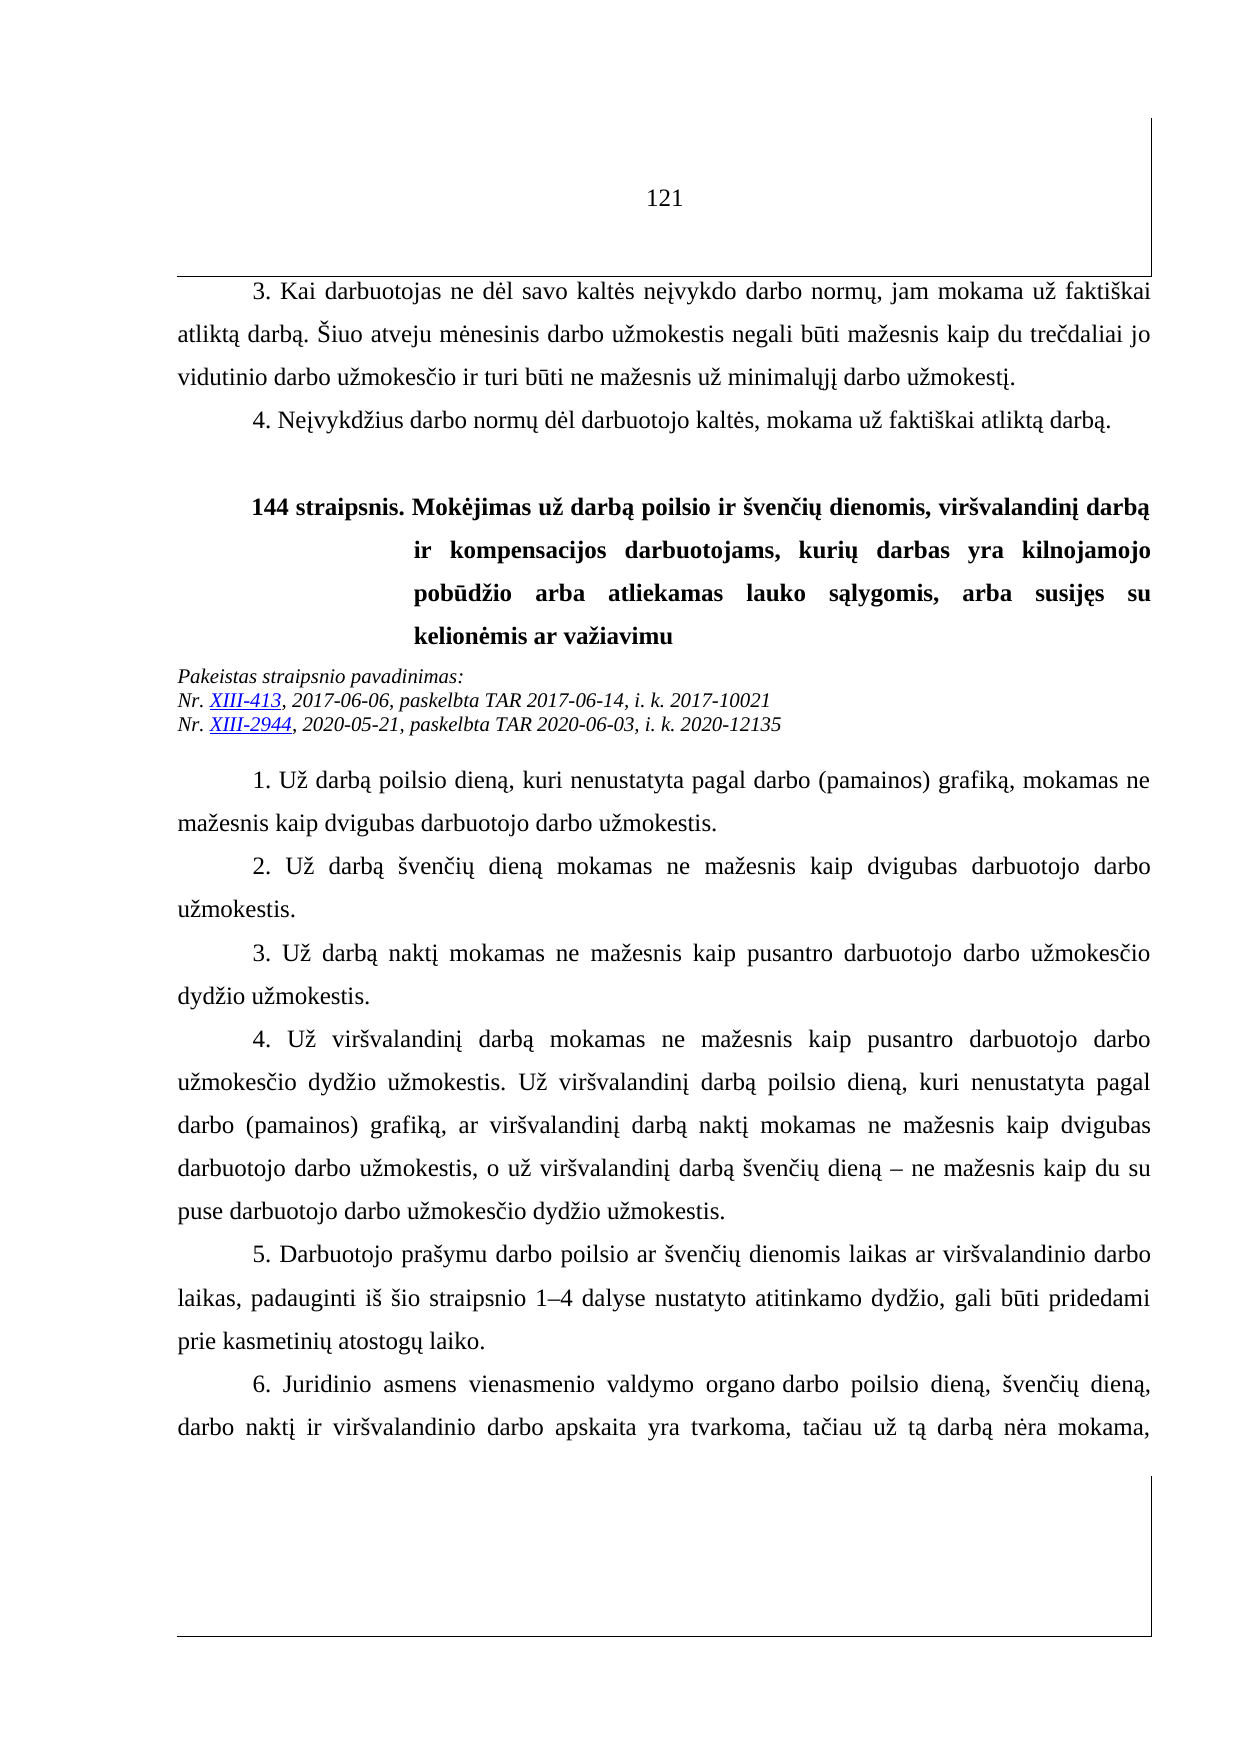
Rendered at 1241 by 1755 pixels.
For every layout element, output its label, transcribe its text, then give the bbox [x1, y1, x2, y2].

text 1. Už darbą poilsio dieną, kuri nenustatyta pagal darbo (pamainos) grafiką, mokamas ne mažesnis kaip dvigubas darbuotojo darbo užmokestis. [177, 765, 1152, 837]
text 3. Už darbą naktį mokamas ne mažesnis kaip pusantro darbuotojo darbo užmokesčio dydžio užmokestis. [177, 938, 1152, 1009]
text 6. Juridinio asmens vienasmenio valdymo organo darbo poilsio dieną, švenčių dieną, darbo naktį ir viršvalandinio darbo apskaita yra tvarkoma, tačiau už tą darbą nėra mokama, [177, 1369, 1152, 1441]
subtitle 144 straipsnis. Mokėjimas už darbą poilsio ir švenčių dienomis, viršvalandinį darbą ir kompensacijos darbuotojams, kurių darbas yra kilnojamojo pobūdžio arba atliekamas lauko sąlygomis, arba susijęs su kelionėmis ar važiavimu [251, 492, 1152, 650]
text 2. Už darbą švenčių dieną mokamas ne mažesnis kaip dvigubas darbuotojo darbo užmokestis. [177, 851, 1152, 923]
text 3. Kai darbuotojas ne dėl savo kaltės neįvykdo darbo normų, jam mokama už faktiškai atliktą darbą. Šiuo atveju mėnesinis darbo užmokestis negali būti mažesnis kaip du trečdaliai jo vidutinio darbo užmokesčio ir turi būti ne mažesnis už minimalųjį darbo užmokestį. [177, 276, 1152, 391]
text 4. Už viršvalandinį darbą mokamas ne mažesnis kaip pusantro darbuotojo darbo užmokesčio dydžio užmokestis. Už viršvalandinį darbą poilsio dieną, kuri nenustatyta pagal darbo (pamainos) grafiką, ar viršvalandinį darbą naktį mokamas ne mažesnis kaip dvigubas darbuotojo darbo užmokestis, o už viršvalandinį darbą švenčių dieną – ne mažesnis kaip du su puse darbuotojo darbo užmokesčio dydžio užmokestis. [177, 1024, 1152, 1225]
text 4. Neįvykdžius darbo normų dėl darbuotojo kaltės, mokama už faktiškai atliktą darbą. [177, 405, 1152, 434]
text Nr. XIII-2944, 2020-05-21, paskelbta TAR 2020-06-03, i. k. 2020-12135 [177, 712, 1152, 736]
text 5. Darbuotojo prašymu darbo poilsio ar švenčių dienomis laikas ar viršvalandinio darbo laikas, padauginti iš šio straipsnio 1–4 dalyse nustatyto atitinkamo dydžio, gali būti pridedami prie kasmetinių atostogų laiko. [177, 1239, 1152, 1354]
text Pakeistas straipsnio pavadinimas: [177, 664, 1152, 688]
text Nr. XIII-413, 2017-06-06, paskelbta TAR 2017-06-14, i. k. 2017-10021 [177, 688, 1152, 712]
